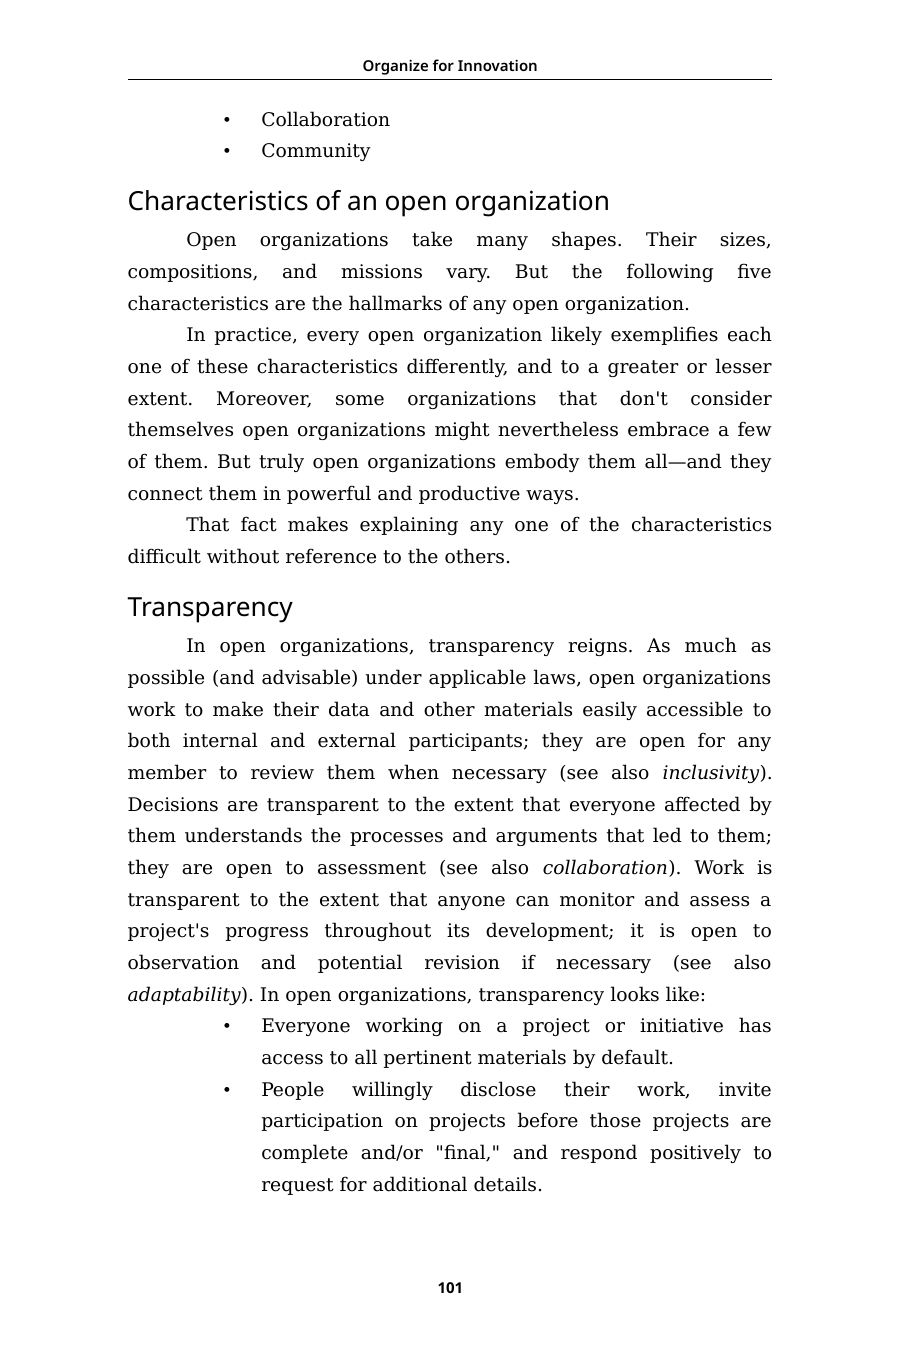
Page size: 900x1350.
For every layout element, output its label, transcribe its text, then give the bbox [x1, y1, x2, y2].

text That fact makes explaining any one of the characteristics difficult without reference to the others. [127, 514, 772, 568]
text In open organizations, transparency reigns. As much as possible (and advisable) under applicable laws, open organizations work to make their data and other materials easily accessible to both internal and external participants; they are open for any member to review them when necessary (see also inclusivity). Decisions are transparent to the extent that everyone affected by them understands the processes and arguments that led to them; they are open to assessment (see also collaboration). Work is transparent to the extent that anyone can monitor and assess a project's progress throughout its development; it is open to observation and potential revision if necessary (see also adaptability). In open organizations, transparency looks like: [127, 635, 772, 1005]
text Open organizations take many shapes. Their sizes, compositions, and missions vary. But the following five characteristics are the hallmarks of any open organization. [127, 229, 772, 315]
list Community [223, 140, 772, 162]
text In practice, every open organization likely exemplifies each one of these characteristics differently, and to a greater or lesser extent. Moreover, some organizations that don't consider themselves open organizations might nevertheless embrace a few of them. But truly open organizations embody them all—and they connect them in powerful and productive ways. [127, 324, 772, 505]
list Collaboration [223, 109, 772, 131]
subtitle Transparency [127, 592, 772, 623]
list Everyone working on a project or initiative has access to all pertinent materials by default. [223, 1015, 772, 1069]
subtitle Characteristics of an open organization [127, 187, 772, 217]
list People willingly disclose their work, invite participation on projects before those projects are complete and/or "final," and respond positively to request for additional details. [223, 1078, 772, 1195]
